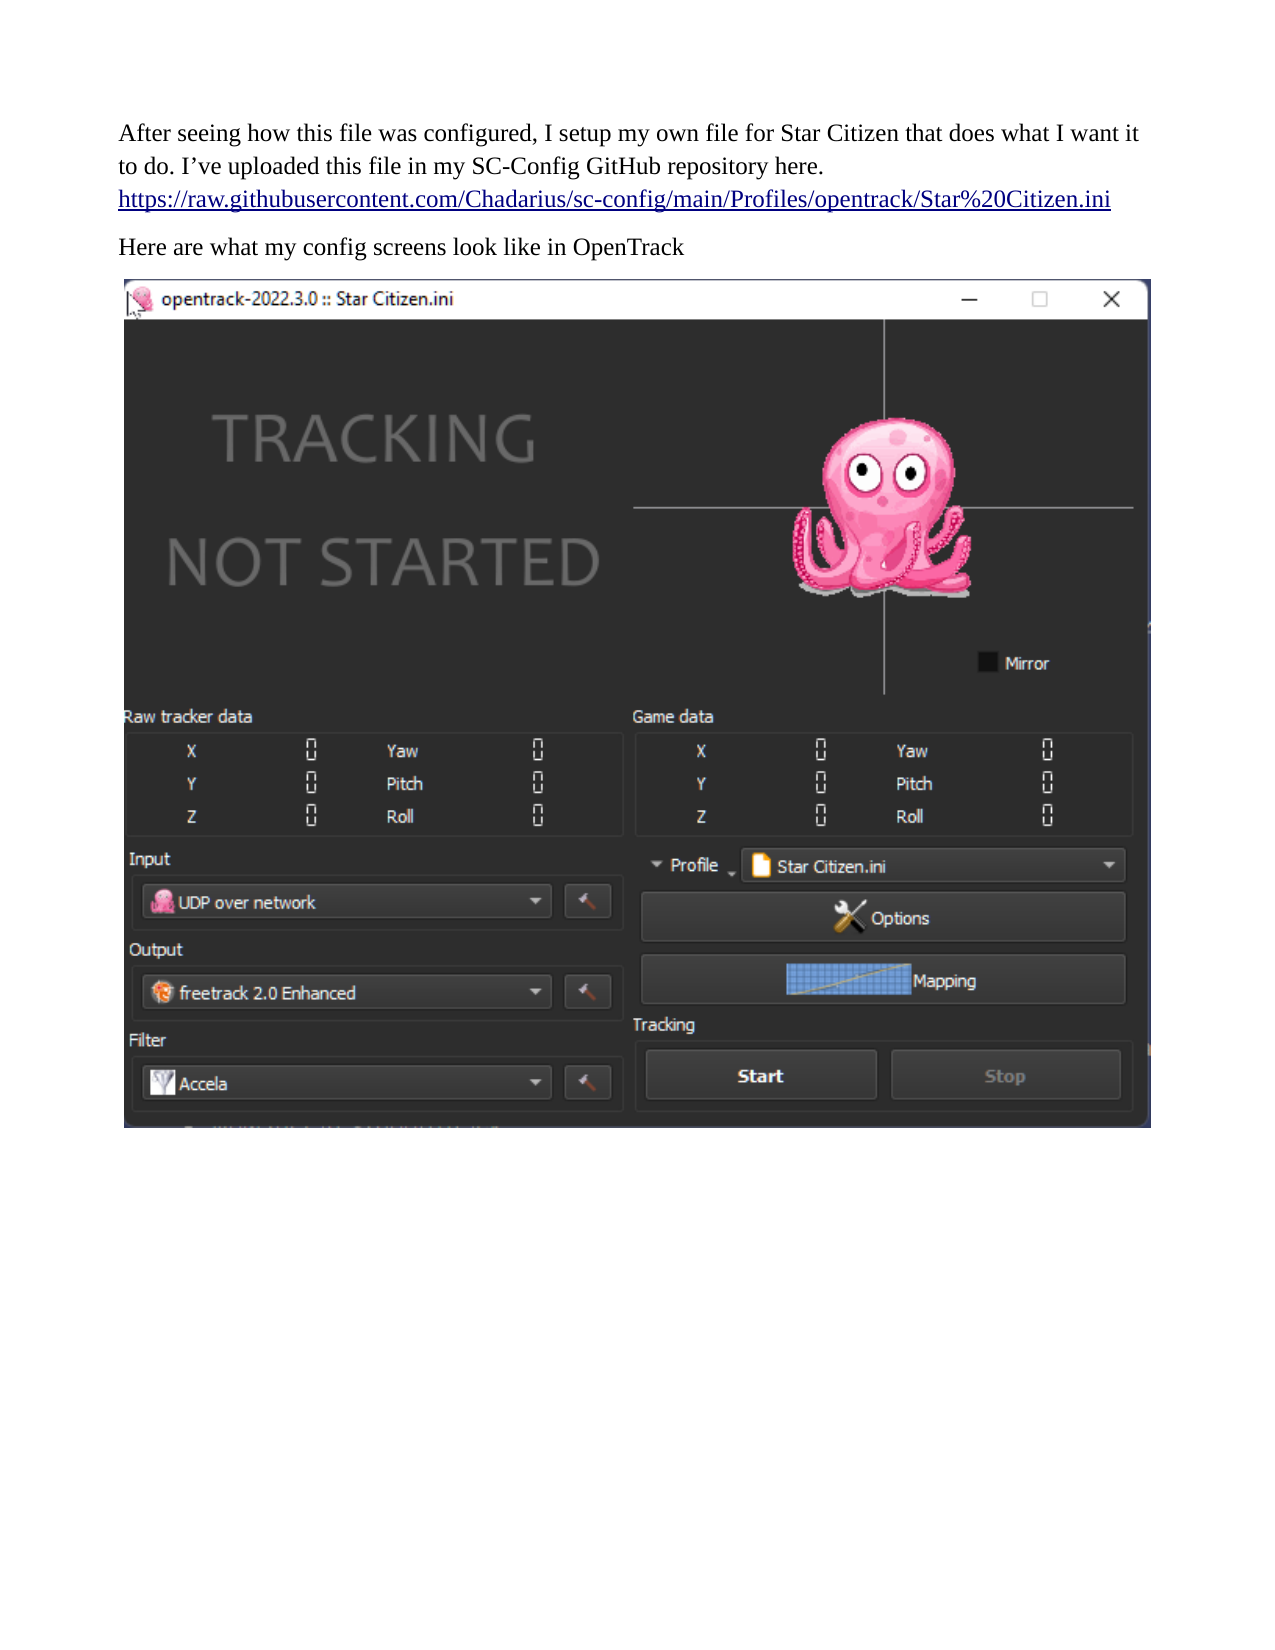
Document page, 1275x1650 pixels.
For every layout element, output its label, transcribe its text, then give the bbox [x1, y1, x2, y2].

text Here are what my config screens look like in OpenTrack [118, 232, 1157, 261]
picture [124, 279, 1151, 1128]
text After seeing how this file was configured, I setup my own file for Star Citizen that does what I want it to do. I’ve uploaded this file in my SC-Config GitHub repository here. https://raw.githubusercontent.com/Chadarius/sc-config/main/Profiles/opentrack/Star%20Citizen.ini [118, 118, 1157, 213]
